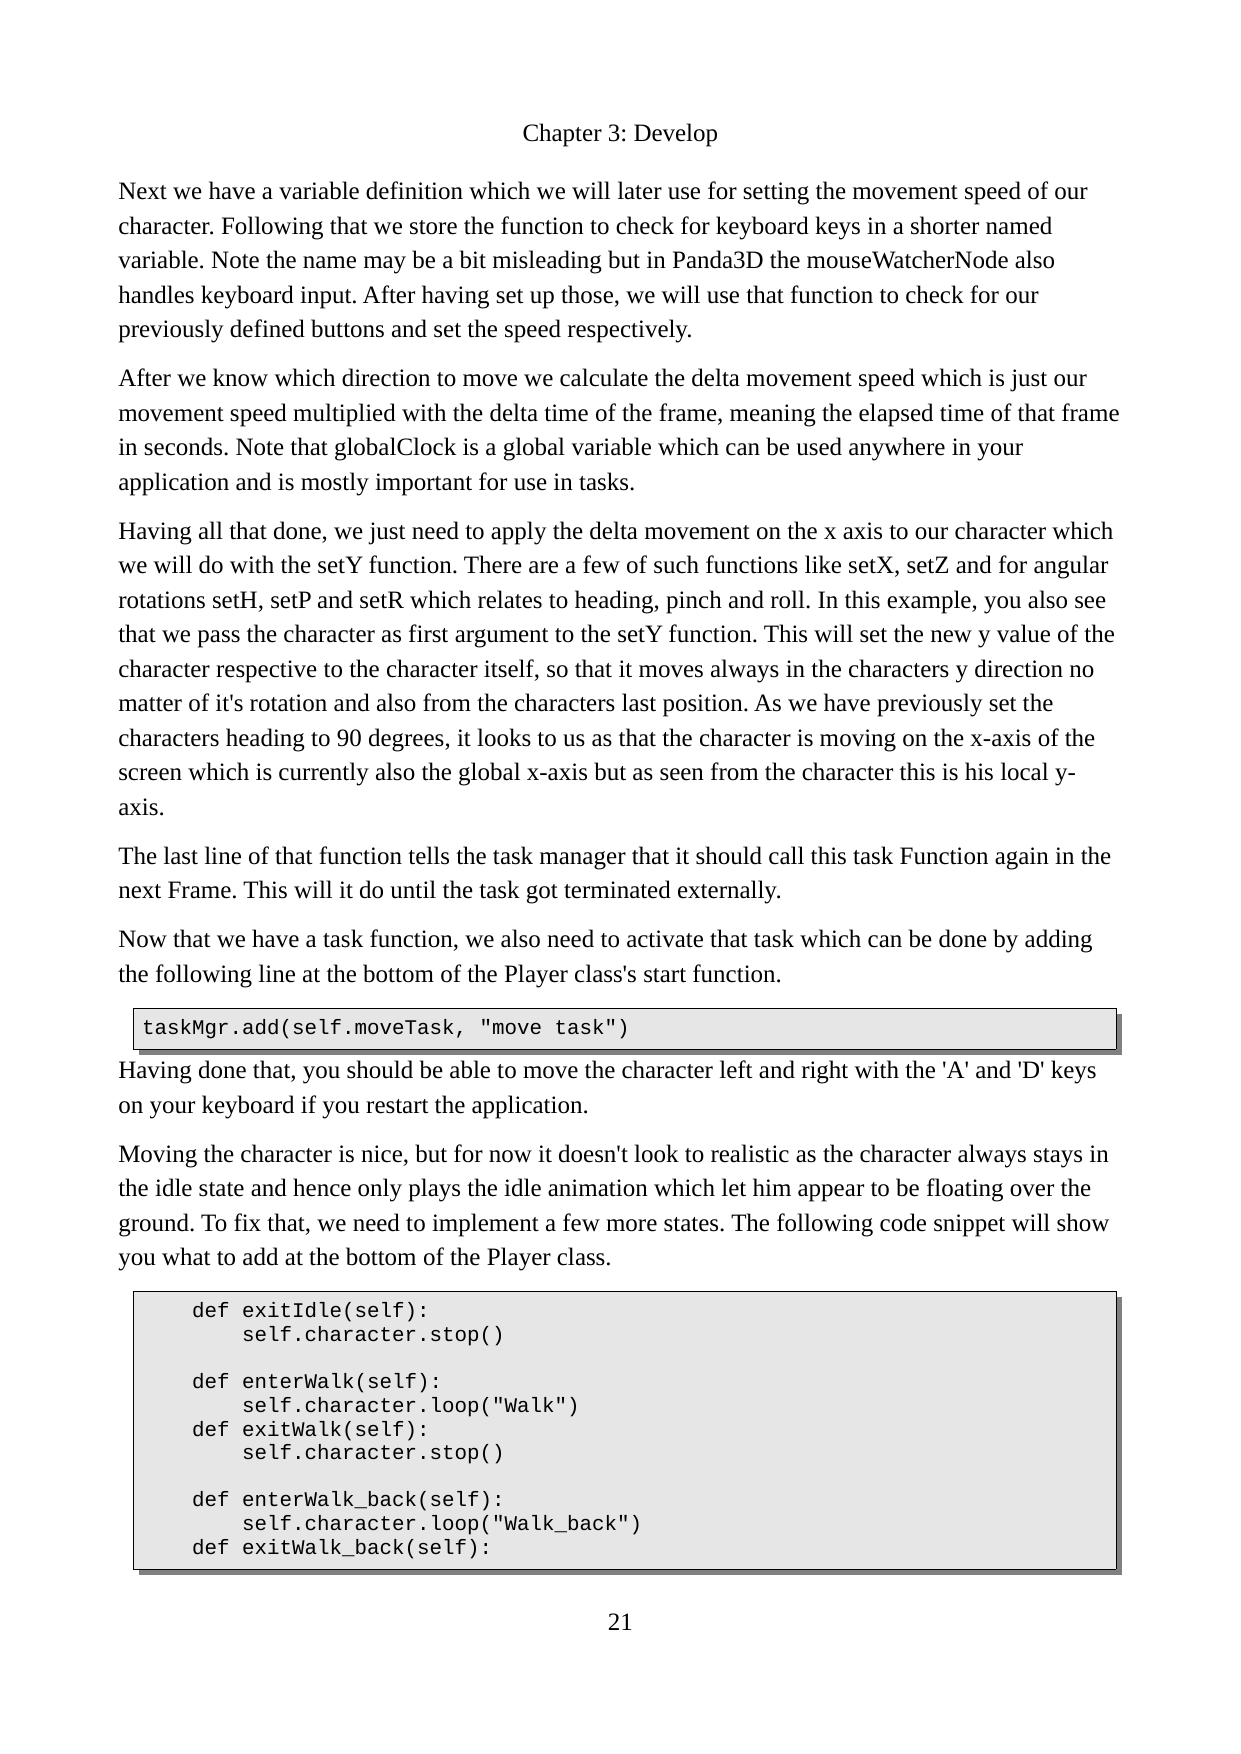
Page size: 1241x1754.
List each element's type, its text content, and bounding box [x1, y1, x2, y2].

text def enterWalk(self): [134, 1362, 1116, 1386]
text def enterWalk_back(self): [134, 1481, 1116, 1504]
text def exitWalk_back(self): [134, 1528, 1116, 1569]
text def exitIdle(self): [134, 1292, 1116, 1315]
text Having done that, you should be able to move the character left and right with the 'A' and 'D' keys on your keyboard if you restart the application. [118, 1055, 1122, 1118]
text self.character.loop("Walk") [134, 1386, 1116, 1409]
text def exitWalk(self): [134, 1409, 1116, 1433]
text Now that we have a task function, we also need to activate that task which can be done by adding the following line at the bottom of the Player class's start function. [118, 924, 1122, 987]
text taskMgr.add(self.moveTask, "move task") [134, 1009, 1116, 1049]
text Moving the character is nice, but for now it doesn't look to realistic as the character always stays in the idle state and hence only plays the idle animation which let him appear to be floating over the ground. To fix that, we need to implement a few more states. The following code snippet will show you what to add at the bottom of the Player class. [118, 1139, 1122, 1271]
text Next we have a variable definition which we will later use for setting the movement speed of our character. Following that we store the function to check for keyboard keys in a shorter named variable. Note the name may be a bit misleading but in Panda3D the mouseWatcherNode also handles keyboard input. After having set up those, we will use that function to check for our previously defined buttons and set the speed respectively. [118, 176, 1122, 343]
text The last line of that function tells the task manager that it should call this task Function again in the next Frame. This will it do until the task got terminated externally. [118, 841, 1122, 904]
text self.character.loop("Walk_back") [134, 1504, 1116, 1528]
text Having all that done, we just need to apply the delta movement on the x axis to our character which we will do with the setY function. There are a few of such functions like setX, setZ and for angular rotations setH, setP and setR which relates to heading, pinch and roll. In this example, you also see that we pass the character as first argument to the setY function. This will set the new y value of the character respective to the character itself, so that it moves always in the characters y direction no matter of it's rotation and also from the characters last position. As we have previously set the characters heading to 90 degrees, it looks to us as that the character is moving on the x-axis of the screen which is currently also the global x-axis but as seen from the character this is his local y-axis. [118, 516, 1122, 820]
text self.character.stop() [134, 1315, 1116, 1339]
text self.character.stop() [134, 1433, 1116, 1457]
text After we know which direction to move we calculate the delta movement speed which is just our movement speed multiplied with the delta time of the frame, meaning the elapsed time of that frame in seconds. Note that globalClock is a global variable which can be used anywhere in your application and is mostly important for use in tasks. [118, 363, 1122, 496]
